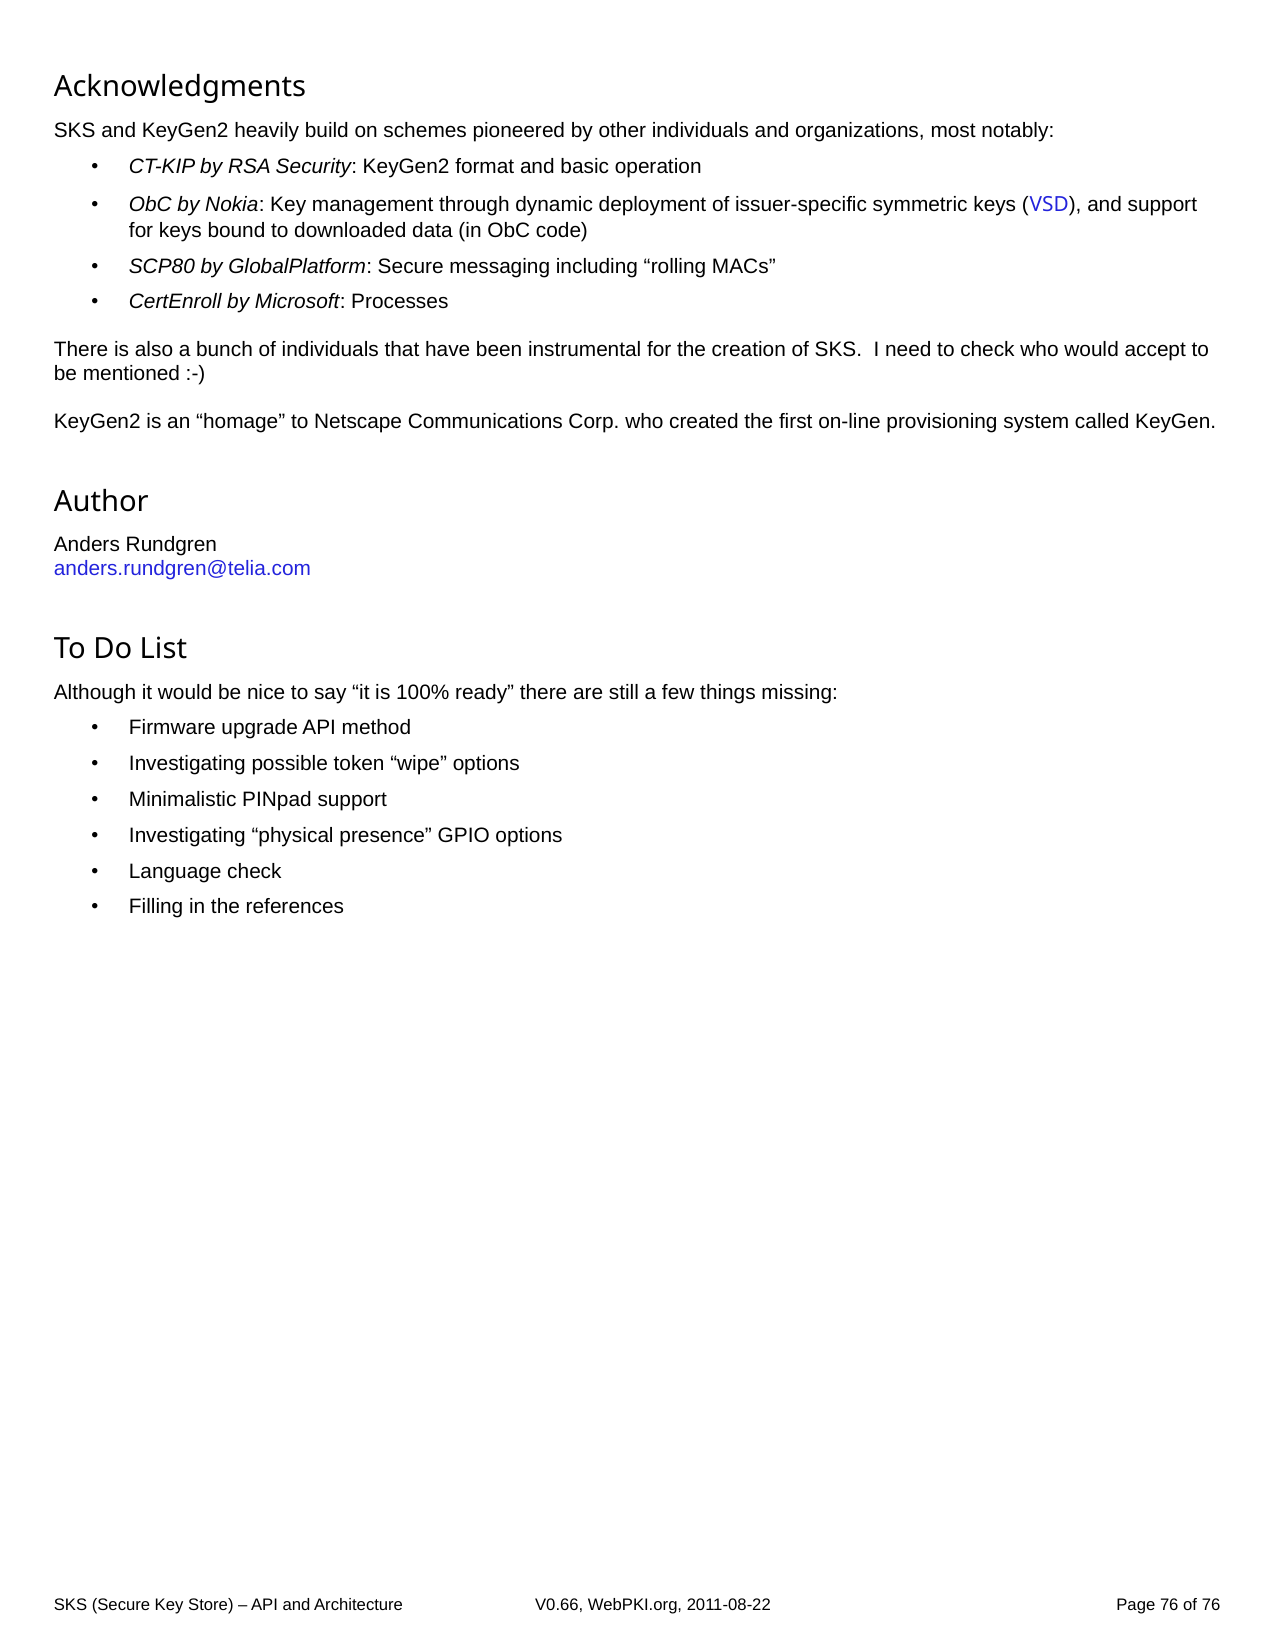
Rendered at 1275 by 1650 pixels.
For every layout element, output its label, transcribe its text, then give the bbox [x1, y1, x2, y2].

list SCP80 by GlobalPlatform: Secure messaging including “rolling MACs” [91, 253, 1221, 278]
list Firmware upgrade API method [91, 715, 1221, 739]
text Although it would be nice to say “it is 100% ready” there are still a few things missing: [54, 679, 1221, 703]
list Language check [91, 858, 1221, 883]
list CertEnroll by Microsoft: Processes [91, 289, 1221, 313]
subtitle To Do List [54, 627, 1221, 667]
list Filling in the references [91, 894, 1221, 918]
list Investigating possible token “wipe” options [91, 751, 1221, 775]
list Minimalistic PINpad support [91, 787, 1221, 811]
text There is also a bunch of individuals that have been instrumental for the creation of SKS. I need to check who would accept to be mentioned :-) [54, 337, 1221, 385]
list CT-KIP by RSA Security: KeyGen2 format and basic operation [91, 153, 1221, 178]
list ObC by Nokia: Key management through dynamic deployment of issuer-specific symmetric keys (VSD), and support for keys bound to downloaded data (in ObC code) [91, 189, 1221, 242]
text SKS and KeyGen2 heavily build on schemes pioneered by other individuals and organizations, most notably: [54, 118, 1221, 142]
text Anders Rundgren anders.rundgren@telia.com [54, 532, 1221, 580]
subtitle Acknowledgments [54, 66, 1221, 105]
text KeyGen2 is an “homage” to Netscape Communications Corp. who created the first on-line provisioning system called KeyGen. [54, 408, 1221, 432]
subtitle Author [54, 480, 1221, 519]
list Investigating “physical presence” GPIO options [91, 823, 1221, 847]
